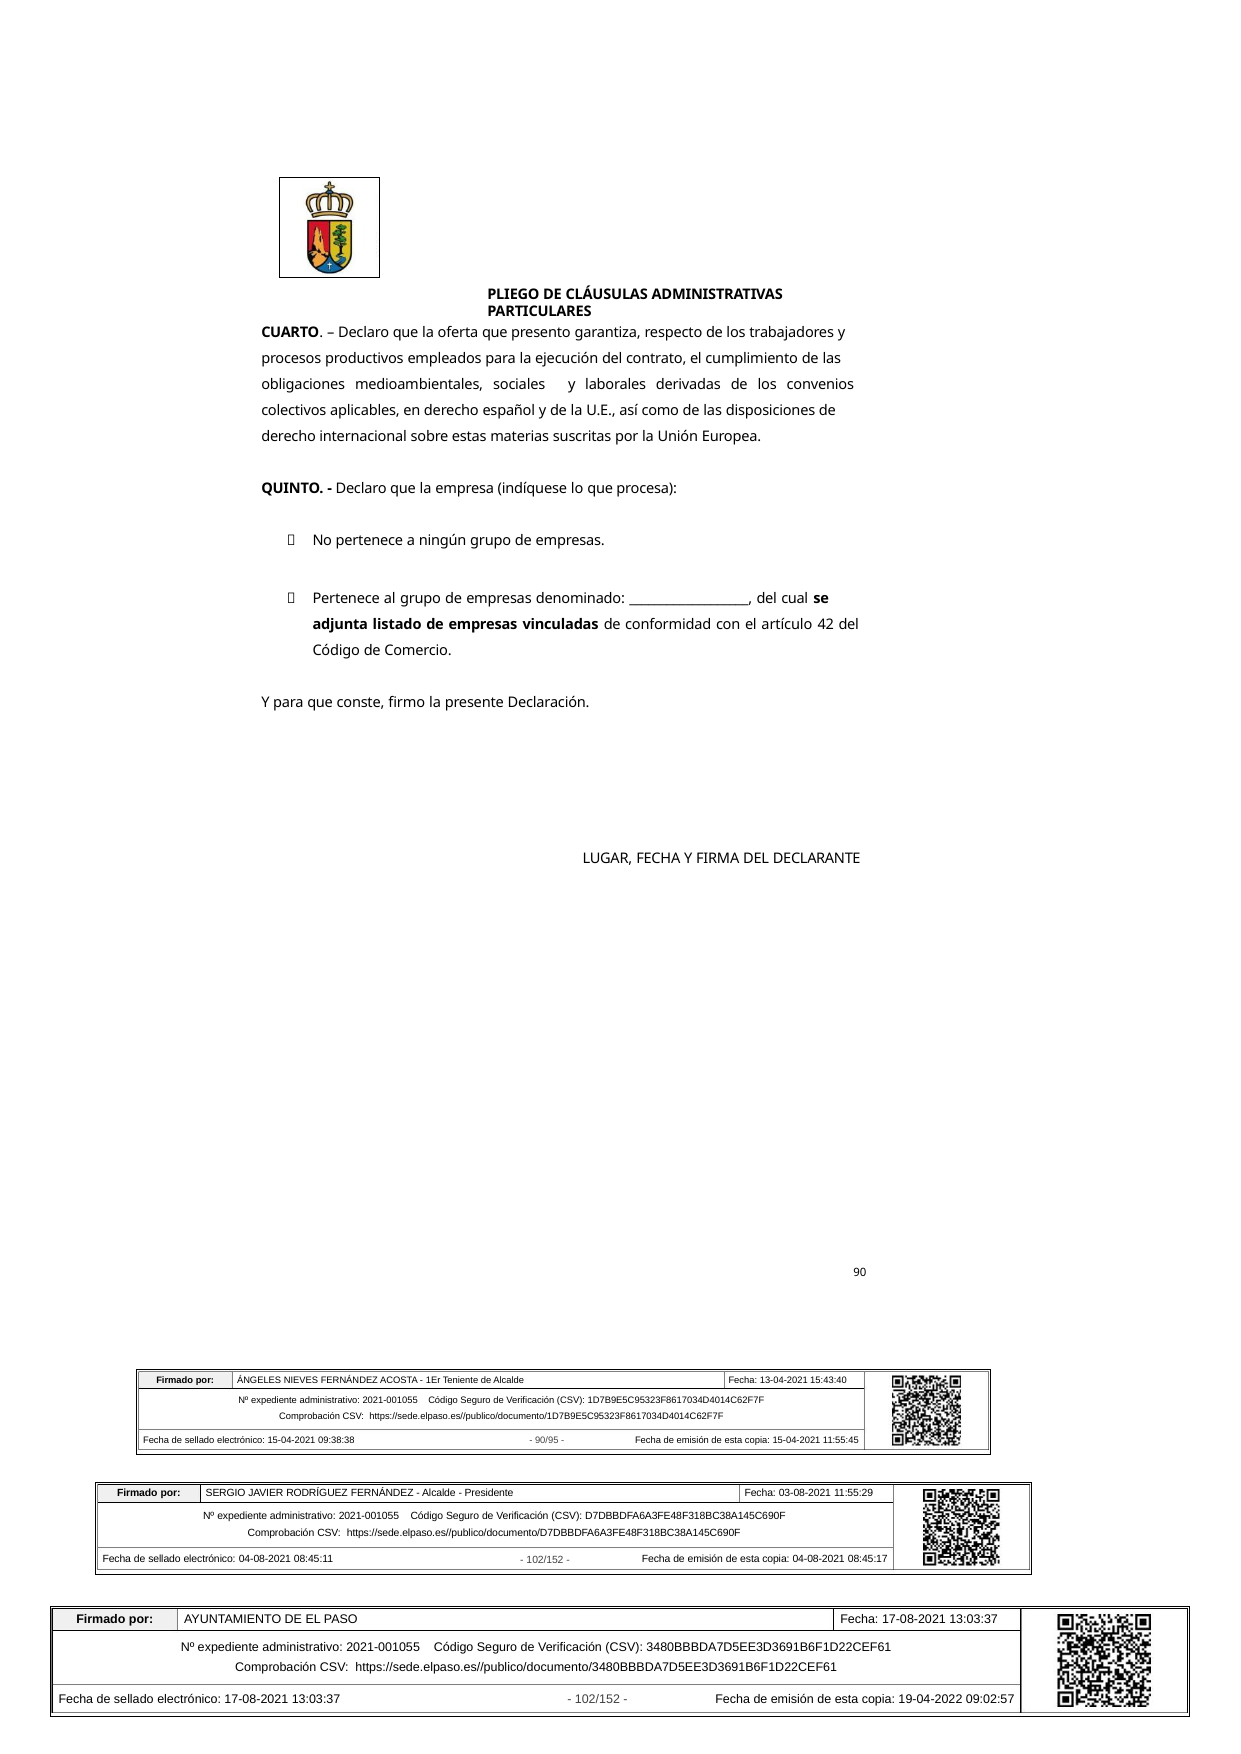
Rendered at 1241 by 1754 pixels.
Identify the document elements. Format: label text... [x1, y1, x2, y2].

text Fecha de sellado electrónico: 17-08-2021 13:03:37 [58, 1692, 365, 1706]
text y laborales derivadas de los convenios [568, 376, 890, 393]
text LUGAR, FECHA Y FIRMA DEL DECLARANTE [582, 849, 890, 866]
text Nº expediente administrativo: 2021-001055 Código Seguro de Verificación (CSV): 3480BBBDA7D5EE3D3691B6F1D22CEF61 [181, 1640, 917, 1654]
text Fecha de sellado electrónico: 04-08-2021 08:45:11 [102, 1553, 359, 1565]
text Y para que conste, firmo la presente Declaración. [261, 694, 630, 711]
text Fecha de emisión de esta copia: 19-04-2022 09:02:57 [715, 1692, 1039, 1706]
text adjunta listado de empresas vinculadas de conformidad con el artículo 42 del [312, 616, 891, 633]
text Comprobación CSV: https://sede.elpaso.es//publico/documento/D7DBBDFA6A3FE48F318BC38A145C690F [247, 1527, 812, 1539]
text Nº expediente administrativo: 2021-001055 Código Seguro de Verificación (CSV): D7DBBDFA6A3FE48F318BC38A145C690F [203, 1510, 812, 1522]
text Fecha: 03-08-2021 11:55:29 [744, 1488, 893, 1499]
text Firmado por: [156, 1375, 228, 1385]
picture [280, 178, 379, 277]
text Fecha de emisión de esta copia: 04-08-2021 08:45:17 [642, 1553, 912, 1565]
text Firmado por: [76, 1612, 172, 1626]
text SERGIO JAVIER RODRÍGUEZ FERNÁNDEZ - Alcalde - Presidente [205, 1488, 540, 1499]
text colectivos aplicables, en derecho español y de la U.E., así como de las disposiciones de [261, 402, 890, 419]
text Fecha de sellado electrónico: 15-04-2021 09:38:38 [143, 1435, 379, 1445]
text Fecha: 17-08-2021 13:03:37 [840, 1612, 1021, 1626]
text Nº expediente administrativo: 2021-001055 Código Seguro de Verificación (CSV): 1D7B9E5C95323F8617034D4014C62F7F [238, 1396, 788, 1406]
text CUARTO. – Declaro que la oferta que presento garantiza, respecto de los trabajadores y [261, 323, 890, 341]
text  [287, 532, 312, 549]
text PLIEGO DE CLÁUSULAS ADMINISTRATIVAS PARTICULARES [487, 286, 890, 320]
picture [137, 1370, 990, 1454]
picture [51, 1607, 1189, 1716]
text Firmado por: [117, 1488, 196, 1499]
text Fecha de emisión de esta copia: 15-04-2021 11:55:45 [635, 1435, 884, 1445]
text Comprobación CSV: https://sede.elpaso.es//publico/documento/1D7B9E5C95323F8617034D4014C62F7F [279, 1411, 788, 1421]
text derecho internacional sobre estas materias suscritas por la Unión Europea. [261, 428, 890, 445]
text Comprobación CSV: https://sede.elpaso.es//publico/documento/3480BBBDA7D5EE3D3691B6F1D22CEF61 [235, 1661, 917, 1674]
text Fecha: 13-04-2021 15:43:40 [728, 1375, 864, 1385]
text procesos productivos empleados para la ejecución del contrato, el cumplimiento de las [261, 350, 890, 367]
text - 102/152 - [567, 1693, 646, 1707]
text Pertenece al grupo de empresas denominado: ___________________, del cual se [312, 589, 891, 607]
text Código de Comercio. [312, 642, 891, 659]
picture [96, 1483, 1031, 1574]
text ÁNGELES NIEVES FERNÁNDEZ ACOSTA - 1Er Teniente de Alcalde [237, 1375, 552, 1385]
text obligaciones medioambientales, sociales [261, 376, 568, 393]
text - 102/152 - [520, 1554, 585, 1565]
text - 90/95 - [529, 1435, 578, 1446]
text AYUNTAMIENTO DE EL PASO [184, 1612, 386, 1626]
text No pertenece a ningún grupo de empresas. [312, 532, 642, 549]
text 90 [853, 1266, 883, 1279]
text QUINTO. - Declaro que la empresa (indíquese lo que procesa): [261, 480, 718, 497]
text  [287, 589, 312, 607]
